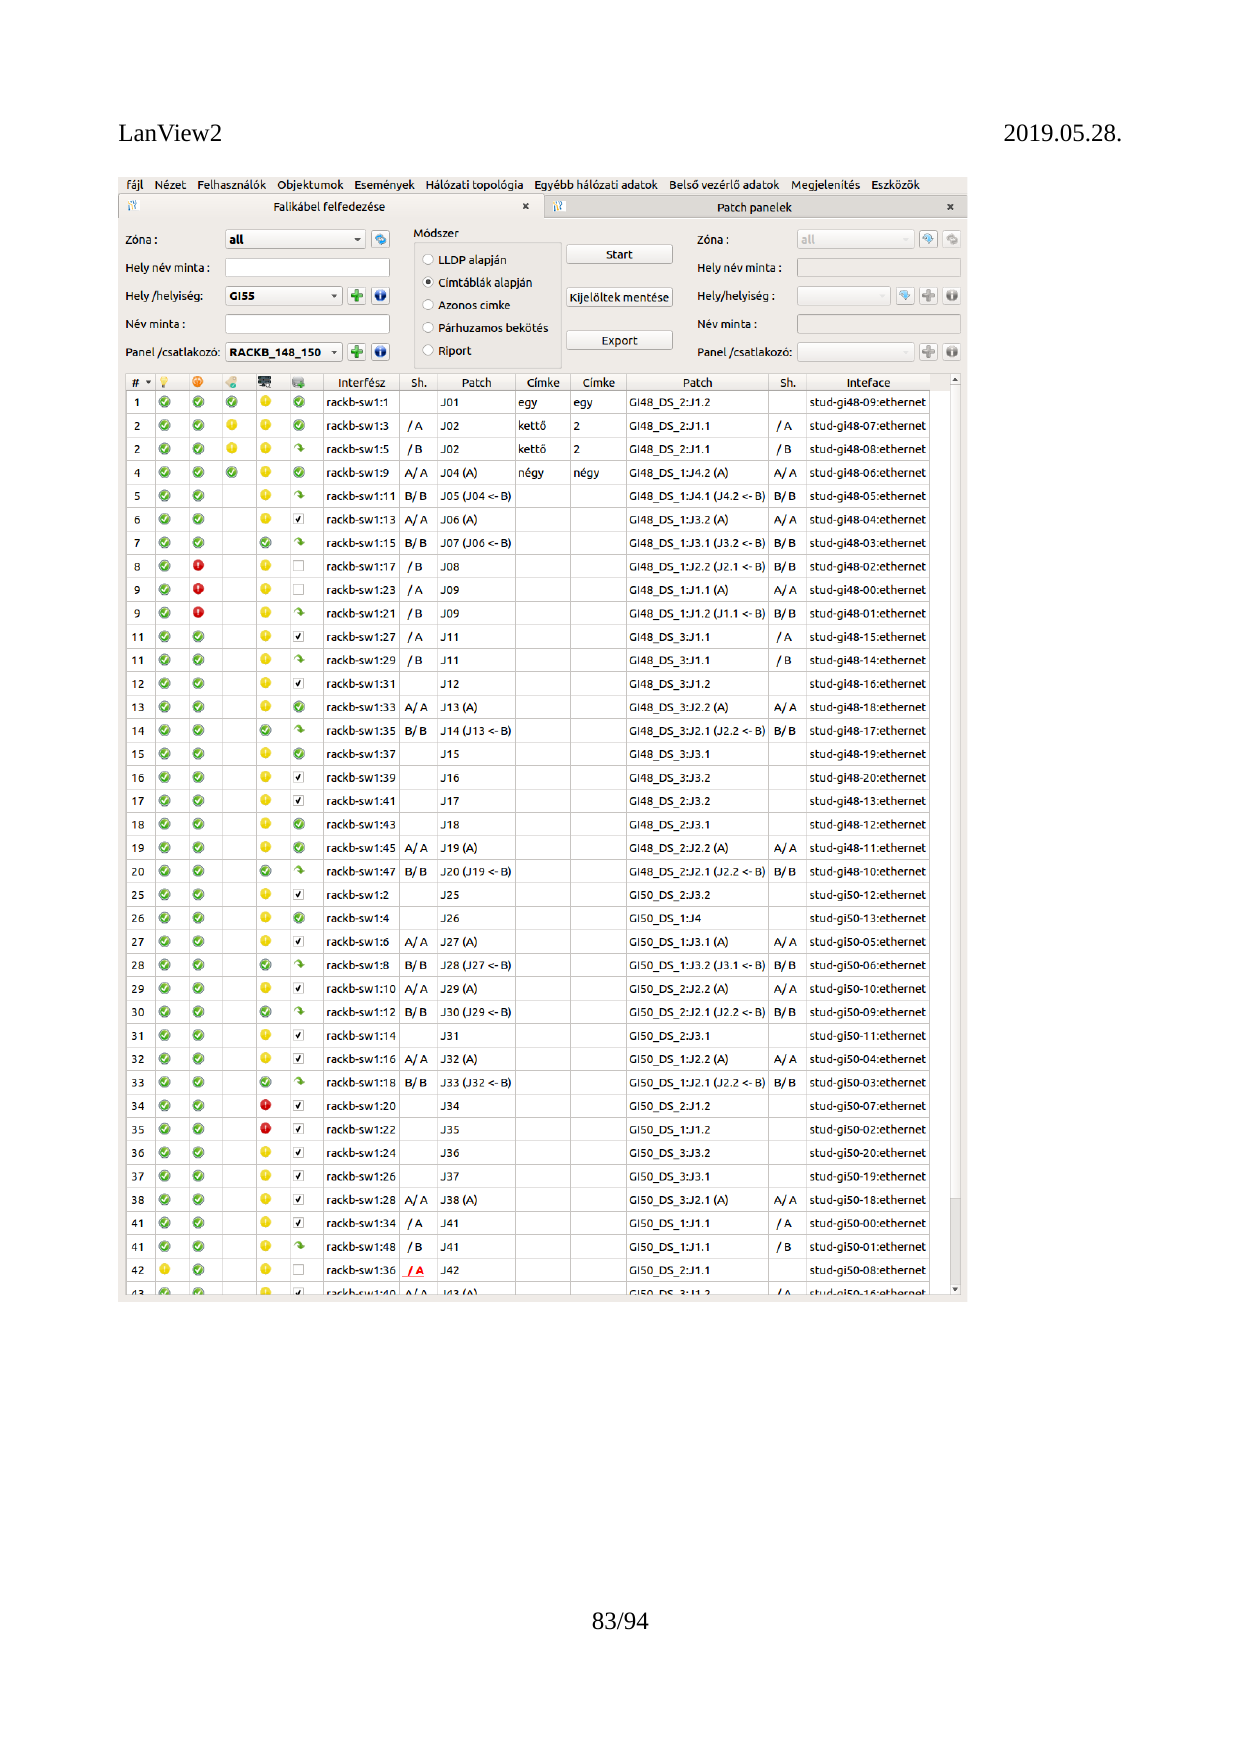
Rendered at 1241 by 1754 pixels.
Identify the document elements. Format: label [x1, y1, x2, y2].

picture [118, 177, 968, 1302]
